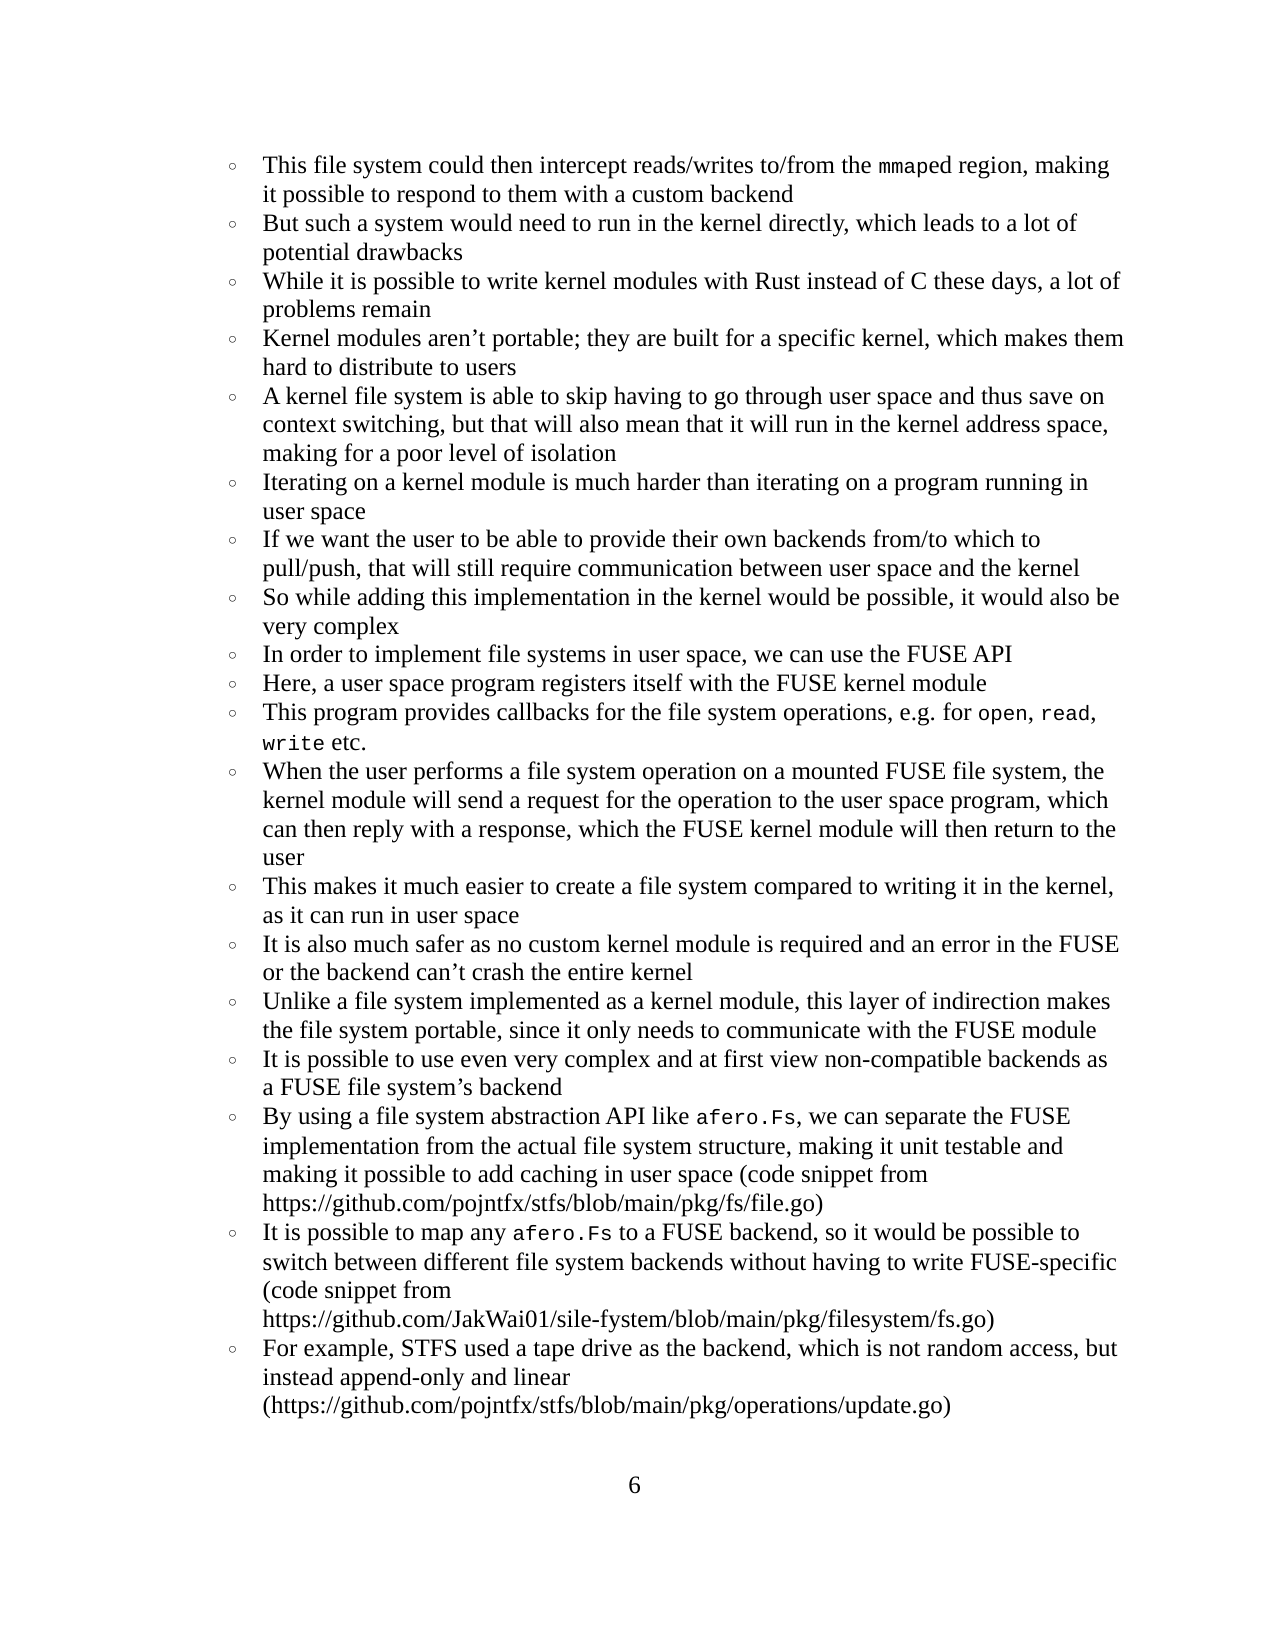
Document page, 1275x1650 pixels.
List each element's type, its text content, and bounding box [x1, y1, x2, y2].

list If we want the user to be able to provide their own backends from/to which to pull/push, that will still require communication between user space and the kernel [225, 524, 1125, 582]
list Kernel modules aren’t portable; they are built for a specific kernel, which makes them hard to distribute to users [225, 323, 1125, 381]
list It is possible to use even very complex and at first view non-compatible backends as a FUSE file system’s backend [225, 1044, 1125, 1101]
list This program provides callbacks for the file system operations, e.g. for open, read, write etc. [225, 697, 1125, 756]
list For example, STFS used a tape drive as the backend, which is not random access, but instead append-only and linear (https://github.com/pojntfx/stfs/blob/main/pkg/operations/update.go) [225, 1333, 1125, 1419]
list When the user performs a file system operation on a mounted FUSE file system, the kernel module will send a request for the operation to the user space program, which can then reply with a response, which the FUSE kernel module will then return to the user [225, 756, 1125, 871]
list This makes it much easier to create a file system compared to writing it in the kernel, as it can run in user space [225, 871, 1125, 929]
list A kernel file system is able to skip having to go through user space and thus save on context switching, but that will also mean that it will run in the kernel address space, making for a poor level of isolation [225, 381, 1125, 467]
list Iterating on a kernel module is much harder than iterating on a program running in user space [225, 467, 1125, 524]
list By using a file system abstraction API like afero.Fs, we can separate the FUSE implementation from the actual file system structure, making it unit testable and making it possible to add caching in user space (code snippet from https://github.com/pojntfx/stfs/blob/main/pkg/fs/file.go) [225, 1101, 1125, 1217]
list Unlike a file system implemented as a kernel module, this layer of indirection makes the file system portable, since it only needs to communicate with the FUSE module [225, 986, 1125, 1044]
list Here, a user space program registers itself with the FUSE kernel module [225, 668, 1125, 697]
list So while adding this implementation in the kernel would be possible, it would also be very complex [225, 582, 1125, 639]
list It is possible to map any afero.Fs to a FUSE backend, so it would be possible to switch between different file system backends without having to write FUSE-specific (code snippet from https://github.com/JakWai01/sile-fystem/blob/main/pkg/filesystem/fs.go) [225, 1217, 1125, 1333]
list But such a system would need to run in the kernel directly, which leads to a lot of potential drawbacks [225, 208, 1125, 266]
list It is also much safer as no custom kernel module is required and an error in the FUSE or the backend can’t crash the entire kernel [225, 929, 1125, 986]
list In order to implement file systems in user space, we can use the FUSE API [225, 639, 1125, 668]
list While it is possible to write kernel modules with Rust instead of C these days, a lot of problems remain [225, 266, 1125, 323]
list This file system could then intercept reads/writes to/from the mmaped region, making it possible to respond to them with a custom backend [225, 150, 1125, 208]
